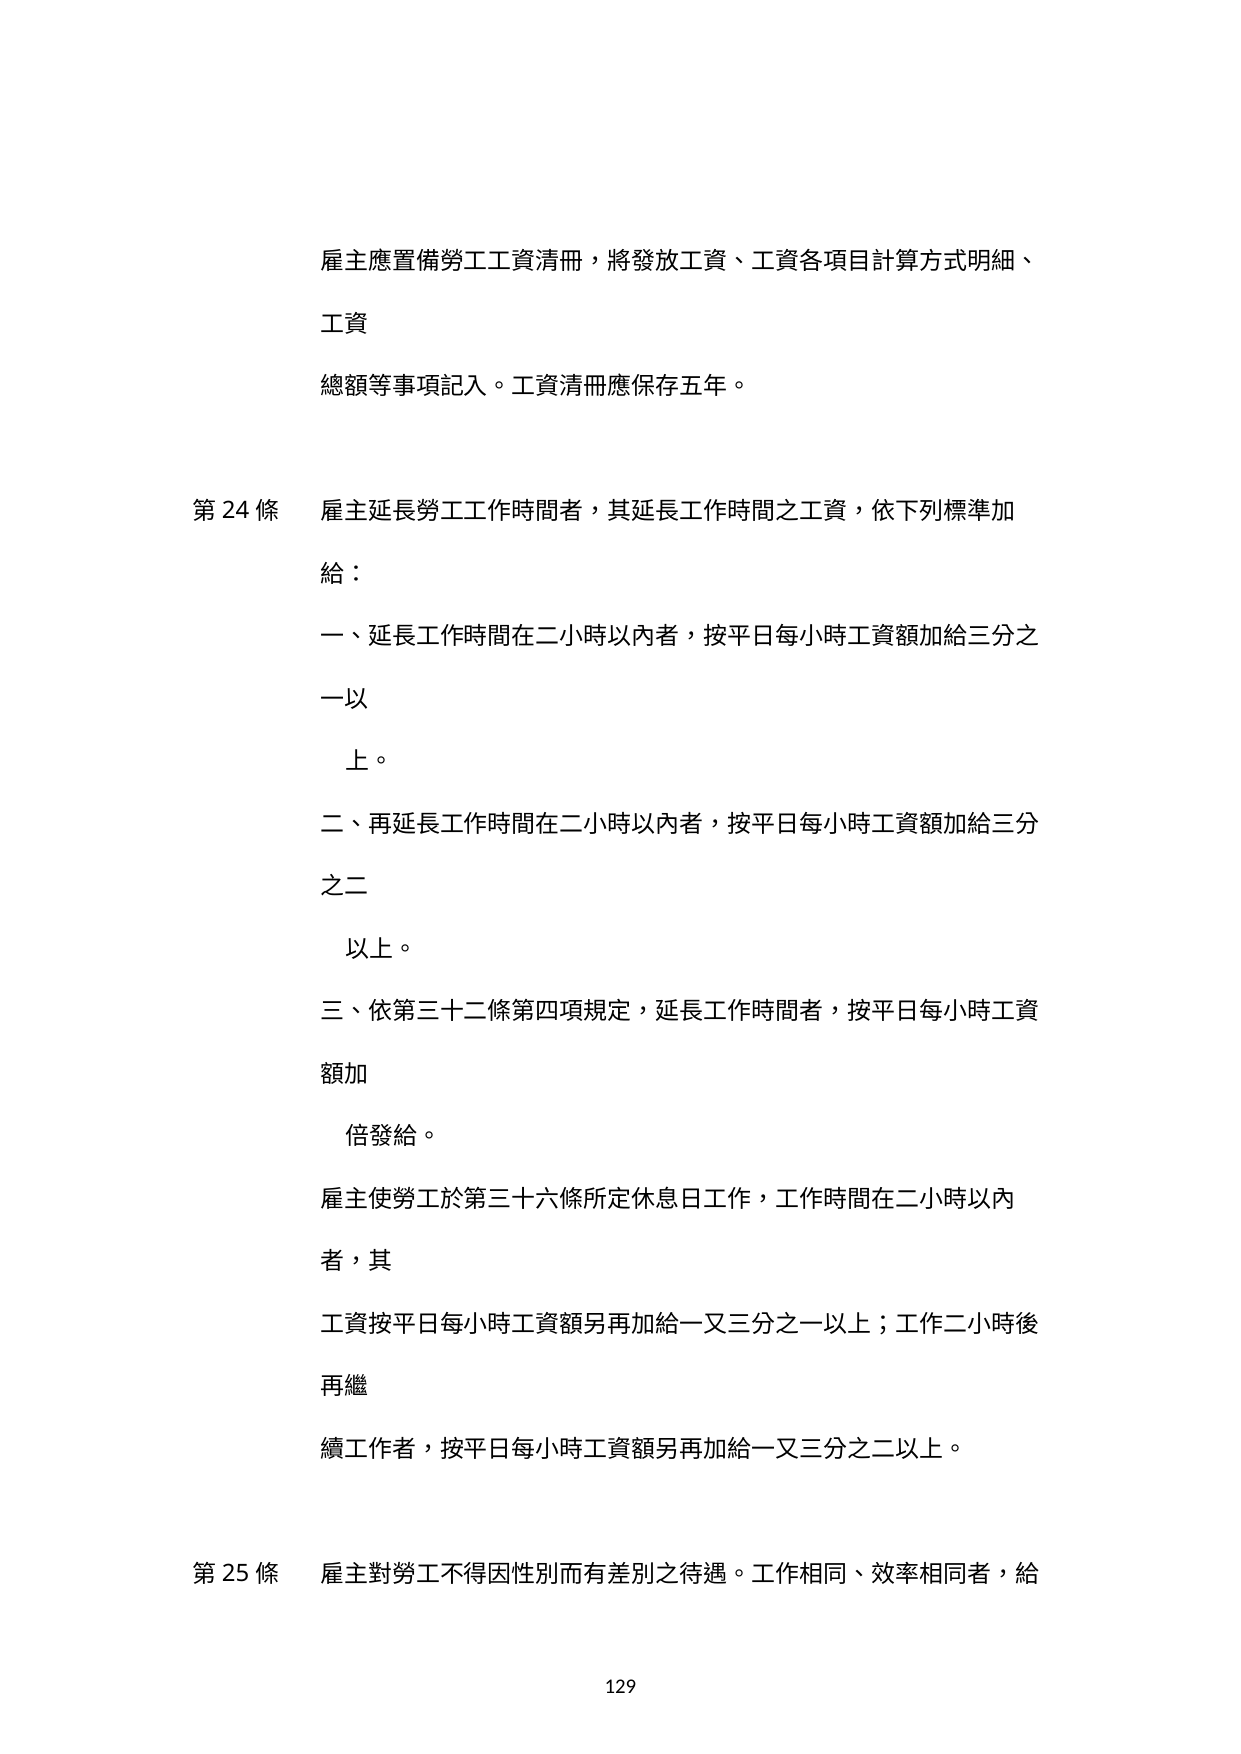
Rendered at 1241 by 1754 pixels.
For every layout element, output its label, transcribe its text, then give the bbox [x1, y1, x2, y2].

table_cell 雇主對勞工不得因性別而有差別之待遇。工作相同、效率相同者，給 [315, 1472, 1053, 1597]
table_cell 雇主延長勞工工作時間者，其延長工作時間之工資，依下列標準加給： 一、延長工作時間在二小時以內者，按平日每小時工資額加給三分之一以 上。 二、再延長工作時間在二小時以內者，按平日每小時工資額加給三分之二 以上。 三、依第三十二條第四項規定，延長工作時間者，按平日每小時工資額加 倍發給。 雇主使勞工於第三十六條所定休息日工作，工作時間在二小時以內者，其 工資按平日每小時工資額另再加給一又三分之一以上；工作二小時後再繼 續工作者，按平日每小時工資額另再加給一又三分之二以上。 [315, 410, 1053, 1472]
table_cell [302, 410, 315, 1472]
table_cell 雇主應置備勞工工資清冊，將發放工資、工資各項目計算方式明細、工資 總額等事項記入。工資清冊應保存五年。 [315, 155, 1053, 410]
table_cell [302, 155, 315, 410]
table_cell [188, 155, 302, 410]
table_cell 第 24 條 [188, 410, 302, 1472]
table_cell 第 25 條 [188, 1472, 302, 1597]
table_cell [302, 1472, 315, 1597]
